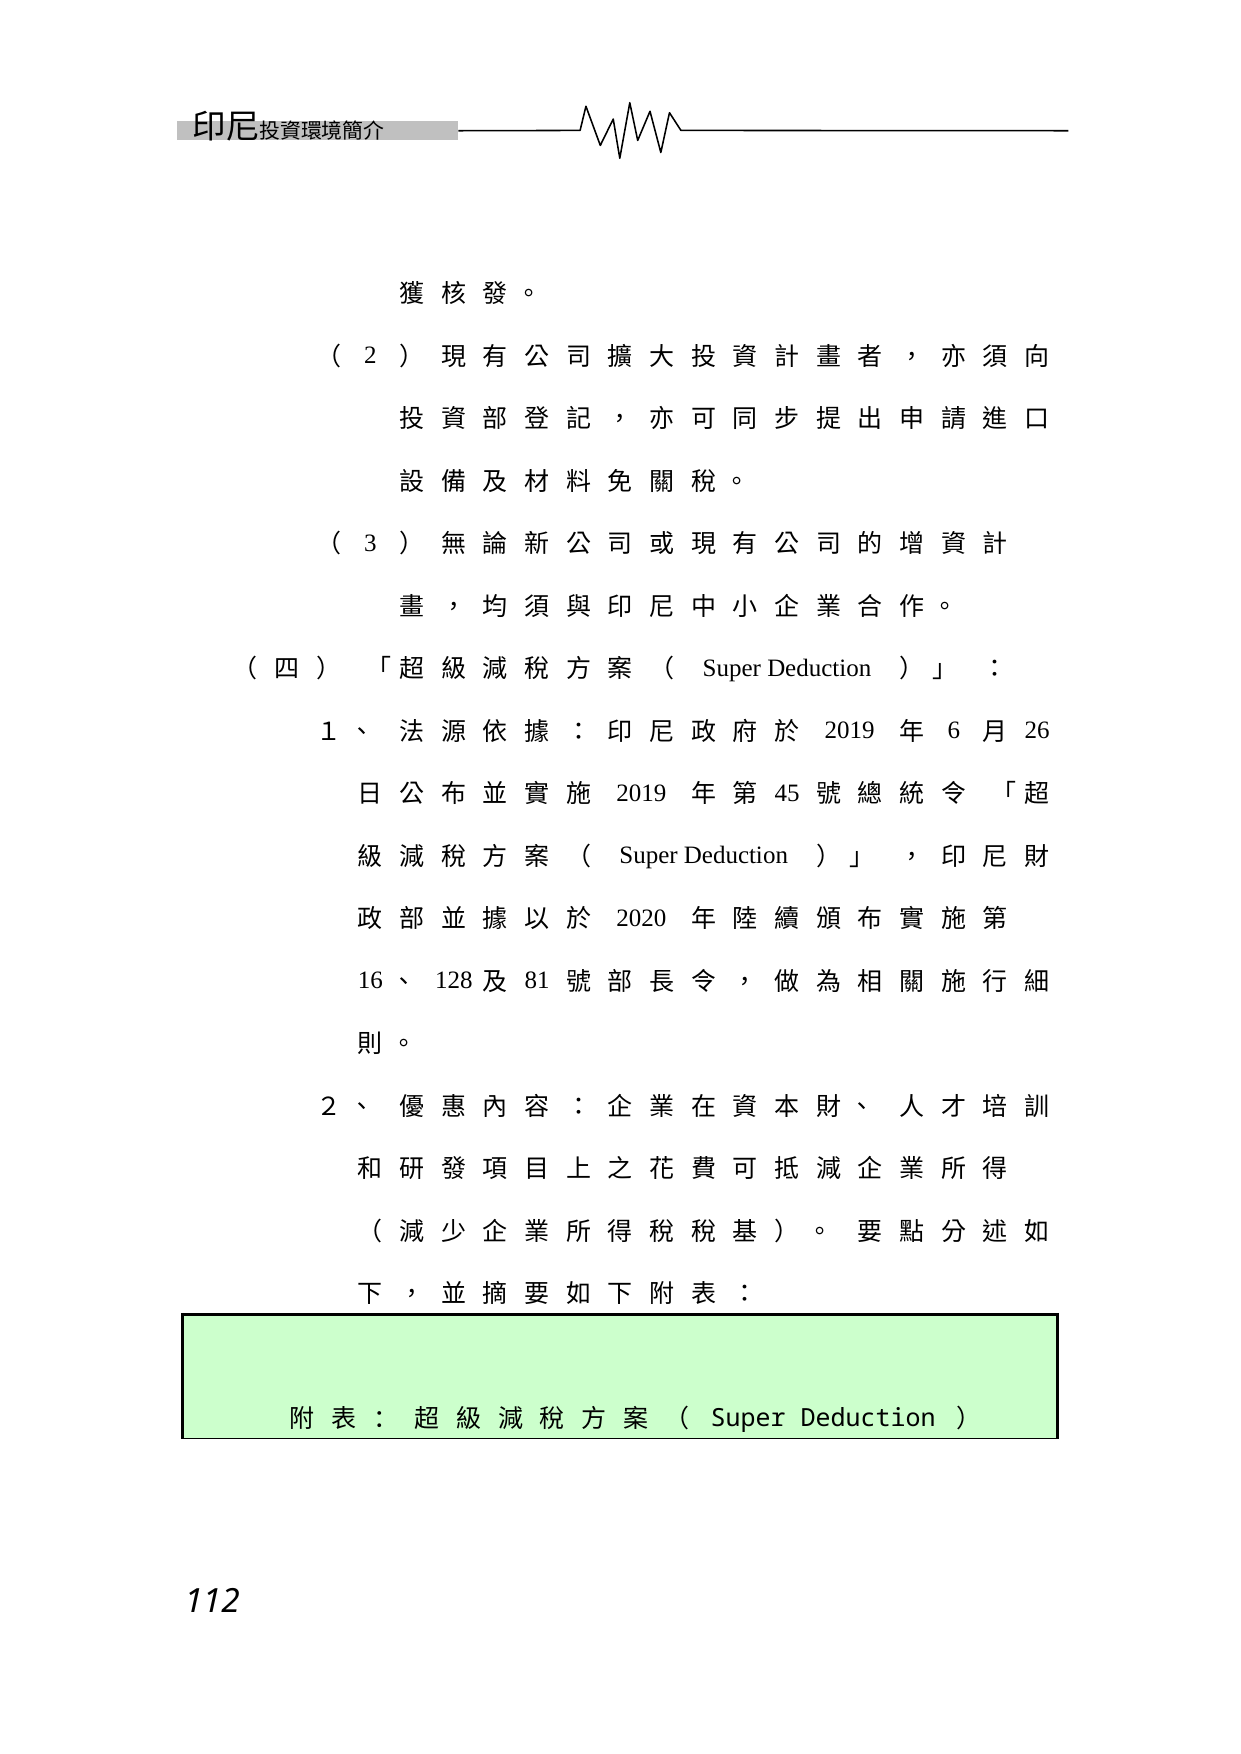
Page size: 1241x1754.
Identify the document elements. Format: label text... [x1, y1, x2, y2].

table_header 附表：超級減稅方案（Super Deduction） [184, 1316, 1056, 1438]
text （四）「超級減稅方案（Super Deduction）」： [207, 625, 1058, 688]
text （3）無論新公司或現有公司的增資計畫，均須與印尼中小企業合作。 [293, 500, 1058, 625]
text 獲核發。 [293, 250, 1058, 313]
text （2）現有公司擴大投資計畫者，亦須向投資部登記，亦可同步提出申請進口設備及材料免關稅。 [293, 313, 1058, 500]
text １、法源依據：印尼政府於2019年6月26日公布並實施2019年第45號總統令「超級減稅方案（Super Deduction）」，印尼財政部並據以於2020年陸續頒布實施第16、128及81號部長令，做為相關施行細則。 [281, 688, 1058, 1063]
text ２、優惠內容：企業在資本財、人才培訓和研發項目上之花費可抵減企業所得（減少企業所得稅稅基）。要點分述如下，並摘要如下附表： [281, 1063, 1058, 1313]
